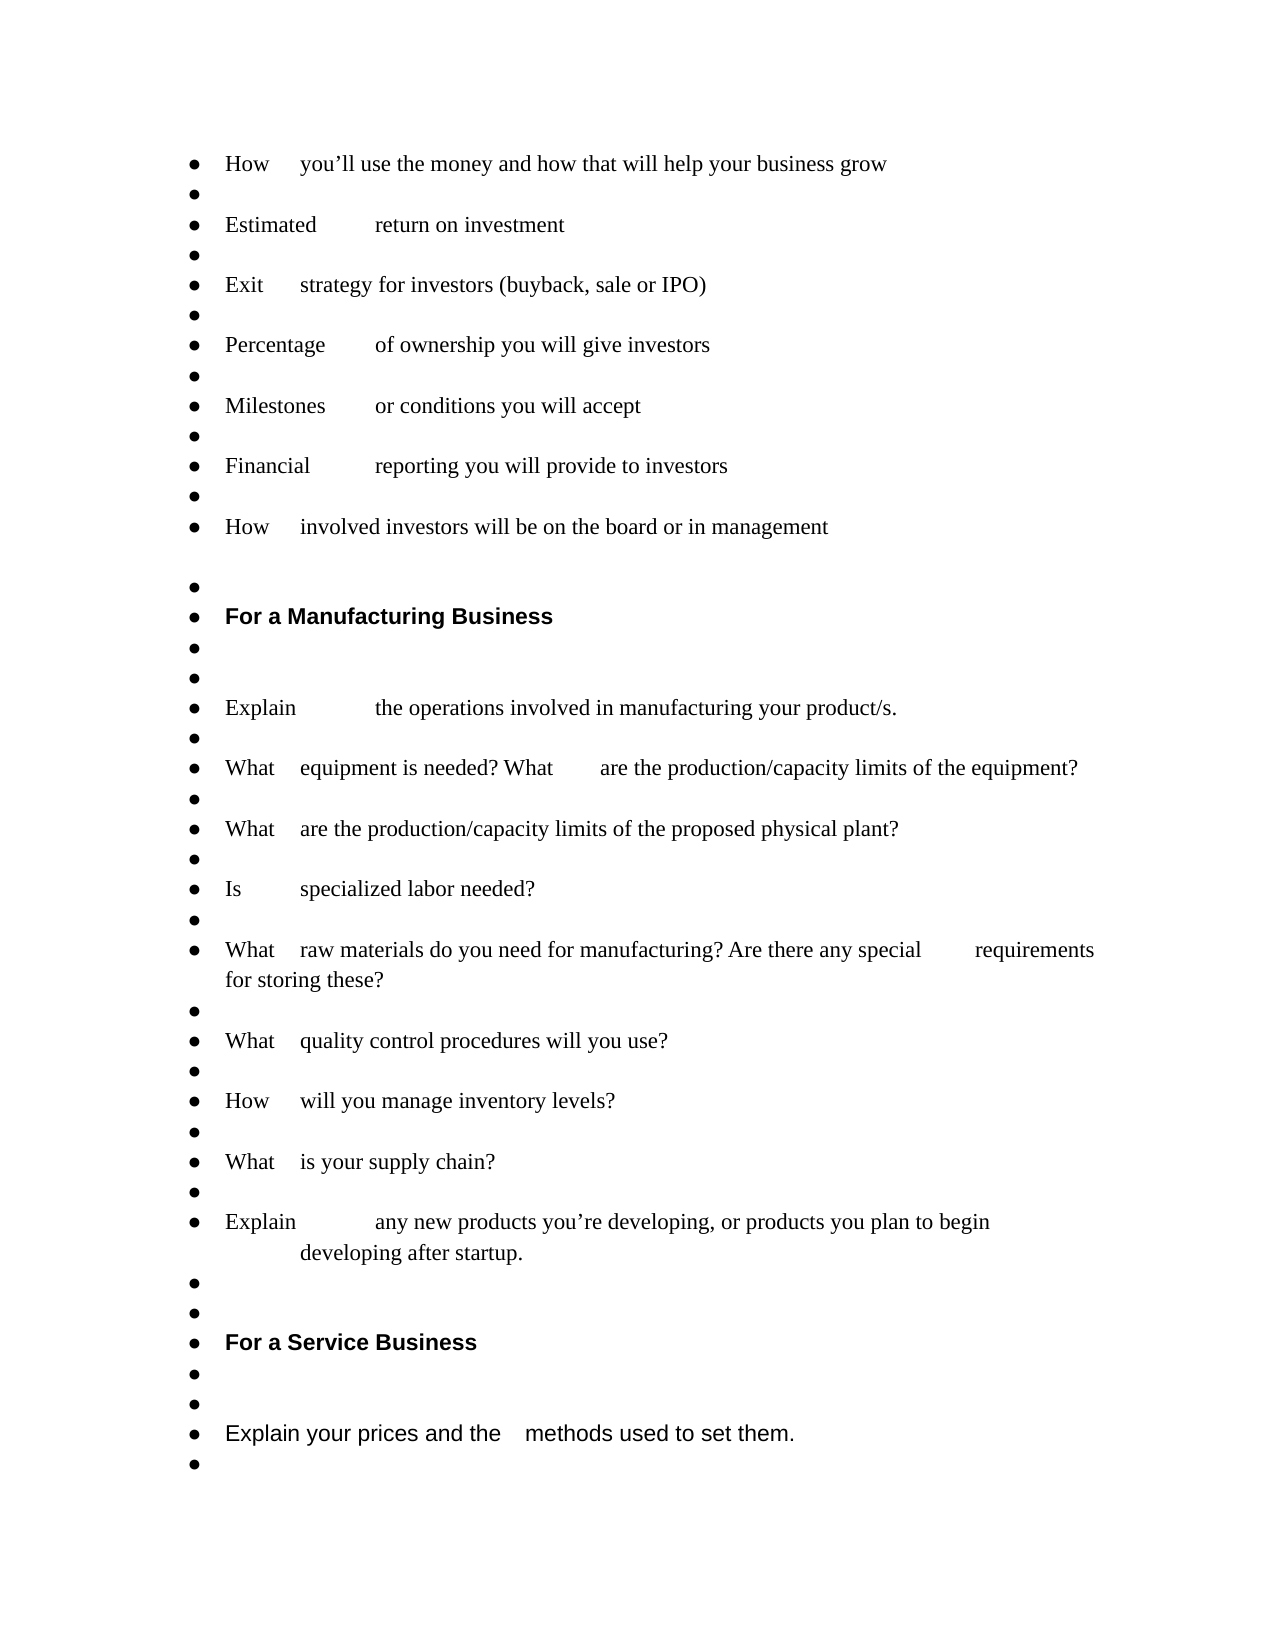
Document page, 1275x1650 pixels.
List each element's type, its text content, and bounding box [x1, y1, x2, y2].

list Explain the operations involved in manufacturing your product/s. [187, 694, 1125, 720]
list Is specialized labor needed? [187, 875, 1125, 902]
list Percentage of ownership you will give investors [187, 331, 1125, 358]
list What quality control procedures will you use? [187, 1027, 1125, 1053]
list What is your supply chain? [187, 1148, 1125, 1174]
list How you’ll use the money and how that will help your business grow [187, 150, 1125, 176]
list For a Manufacturing Business [187, 603, 1125, 630]
list For a Service Business [187, 1329, 1125, 1356]
list Estimated return on investment [187, 211, 1125, 237]
list Financial reporting you will provide to investors [187, 452, 1125, 479]
list Explain your prices and the methods used to set them. [187, 1420, 1125, 1446]
list What raw materials do you need for manufacturing? Are there any special requirements for storing these? [187, 936, 1125, 993]
list What are the production/capacity limits of the proposed physical plant? [187, 815, 1125, 841]
list What equipment is needed? What are the production/capacity limits of the equipment? [187, 754, 1125, 781]
list Explain any new products you’re developing, or products you plan to begin developing after startup. [187, 1208, 1125, 1265]
list Milestones or conditions you will accept [187, 392, 1125, 418]
list How involved investors will be on the board or in management [187, 513, 1125, 539]
list Exit strategy for investors (buyback, sale or IPO) [187, 271, 1125, 297]
list How will you manage inventory levels? [187, 1087, 1125, 1114]
